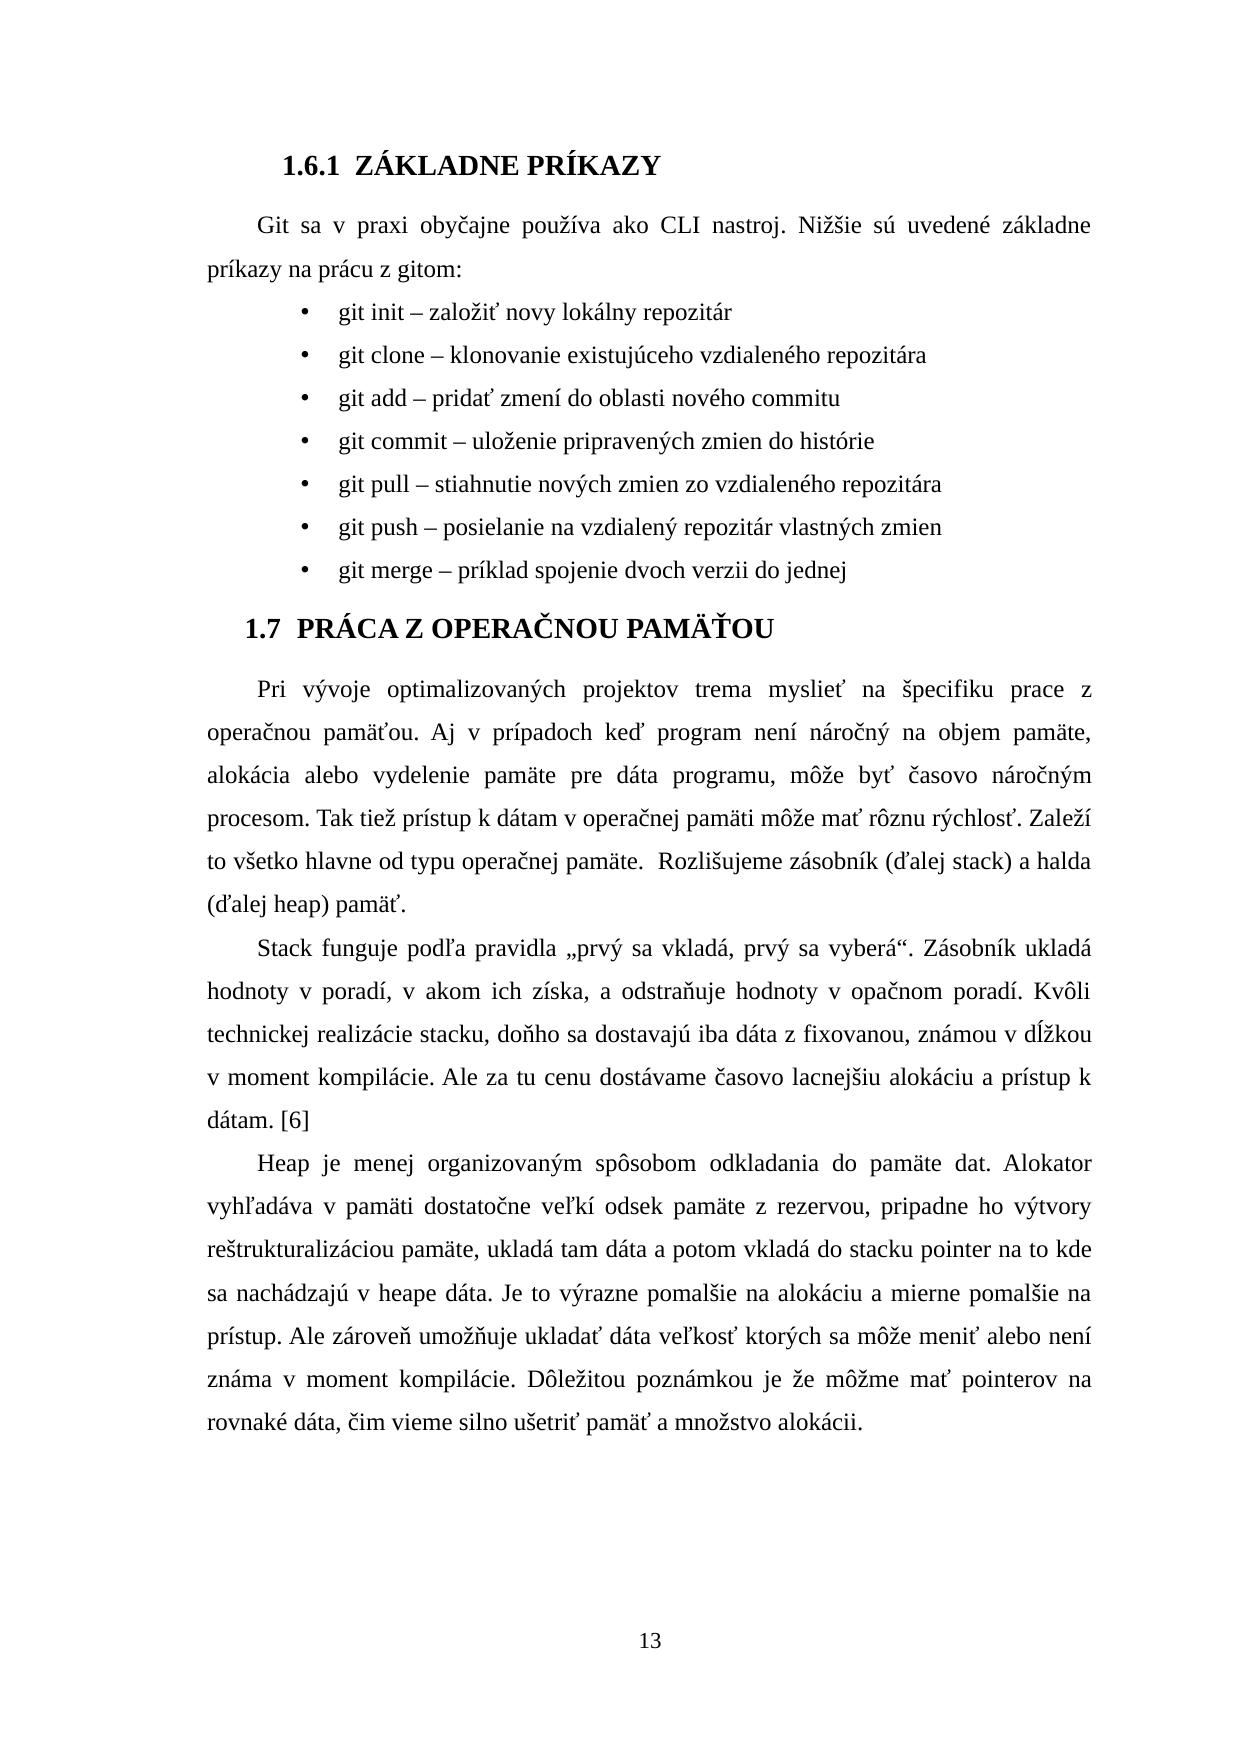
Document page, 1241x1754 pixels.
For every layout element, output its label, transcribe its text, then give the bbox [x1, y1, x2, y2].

list git pull – stiahnutie nových zmien zo vzdialeného repozitára [301, 469, 1092, 498]
subtitle práca z operačnou pamäťou [244, 611, 1092, 645]
text Git sa v praxi obyčajne používa ako CLI nastroj. Nižšie sú uvedené základne príkazy na prácu z gitom: [207, 211, 1092, 282]
subtitle Základne príkazy [282, 148, 1092, 181]
list git clone – klonovanie existujúceho vzdialeného repozitára [301, 340, 1092, 369]
list git merge – príklad spojenie dvoch verzii do jednej [301, 556, 1092, 584]
text Stack funguje podľa pravidla „prvý sa vkladá, prvý sa vyberá“. Zásobník ukladá hodnoty v poradí, v akom ich získa, a odstraňuje hodnoty v opačnom poradí. Kvôli technickej realizácie stacku, doňho sa dostavajú iba dáta z fixovanou, známou v dĺžkou v moment kompilácie. Ale za tu cenu dostávame časovo lacnejšiu alokáciu a prístup k dátam. [6] [207, 933, 1092, 1134]
list git init – založiť novy lokálny repozitár [301, 297, 1092, 326]
list git commit – uloženie pripravených zmien do histórie [301, 426, 1092, 455]
list git add – pridať zmení do oblasti nového commitu [301, 383, 1092, 412]
text Pri vývoje optimalizovaných projektov trema myslieť na špecifiku prace z operačnou pamäťou. Aj v prípadoch keď program není náročný na objem pamäte, alokácia alebo vydelenie pamäte pre dáta programu, môže byť časovo náročným procesom. Tak tiež prístup k dátam v operačnej pamäti môže mať rôznu rýchlosť. Zaleží to všetko hlavne od typu operačnej pamäte. Rozlišujeme zásobník (ďalej stack) a halda (ďalej heap) pamäť. [207, 674, 1092, 918]
list git push – posielanie na vzdialený repozitár vlastných zmien [301, 512, 1092, 541]
text Heap je menej organizovaným spôsobom odkladania do pamäte dat. Alokator vyhľadáva v pamäti dostatočne veľkí odsek pamäte z rezervou, pripadne ho výtvory reštrukturalizáciou pamäte, ukladá tam dáta a potom vkladá do stacku pointer na to kde sa nachádzajú v heape dáta. Je to výrazne pomalšie na alokáciu a mierne pomalšie na prístup. Ale zároveň umožňuje ukladať dáta veľkosť ktorých sa môže meniť alebo není známa v moment kompilácie. Dôležitou poznámkou je že môžme mať pointerov na rovnaké dáta, čim vieme silno ušetriť pamäť a množstvo alokácii. [207, 1148, 1092, 1436]
